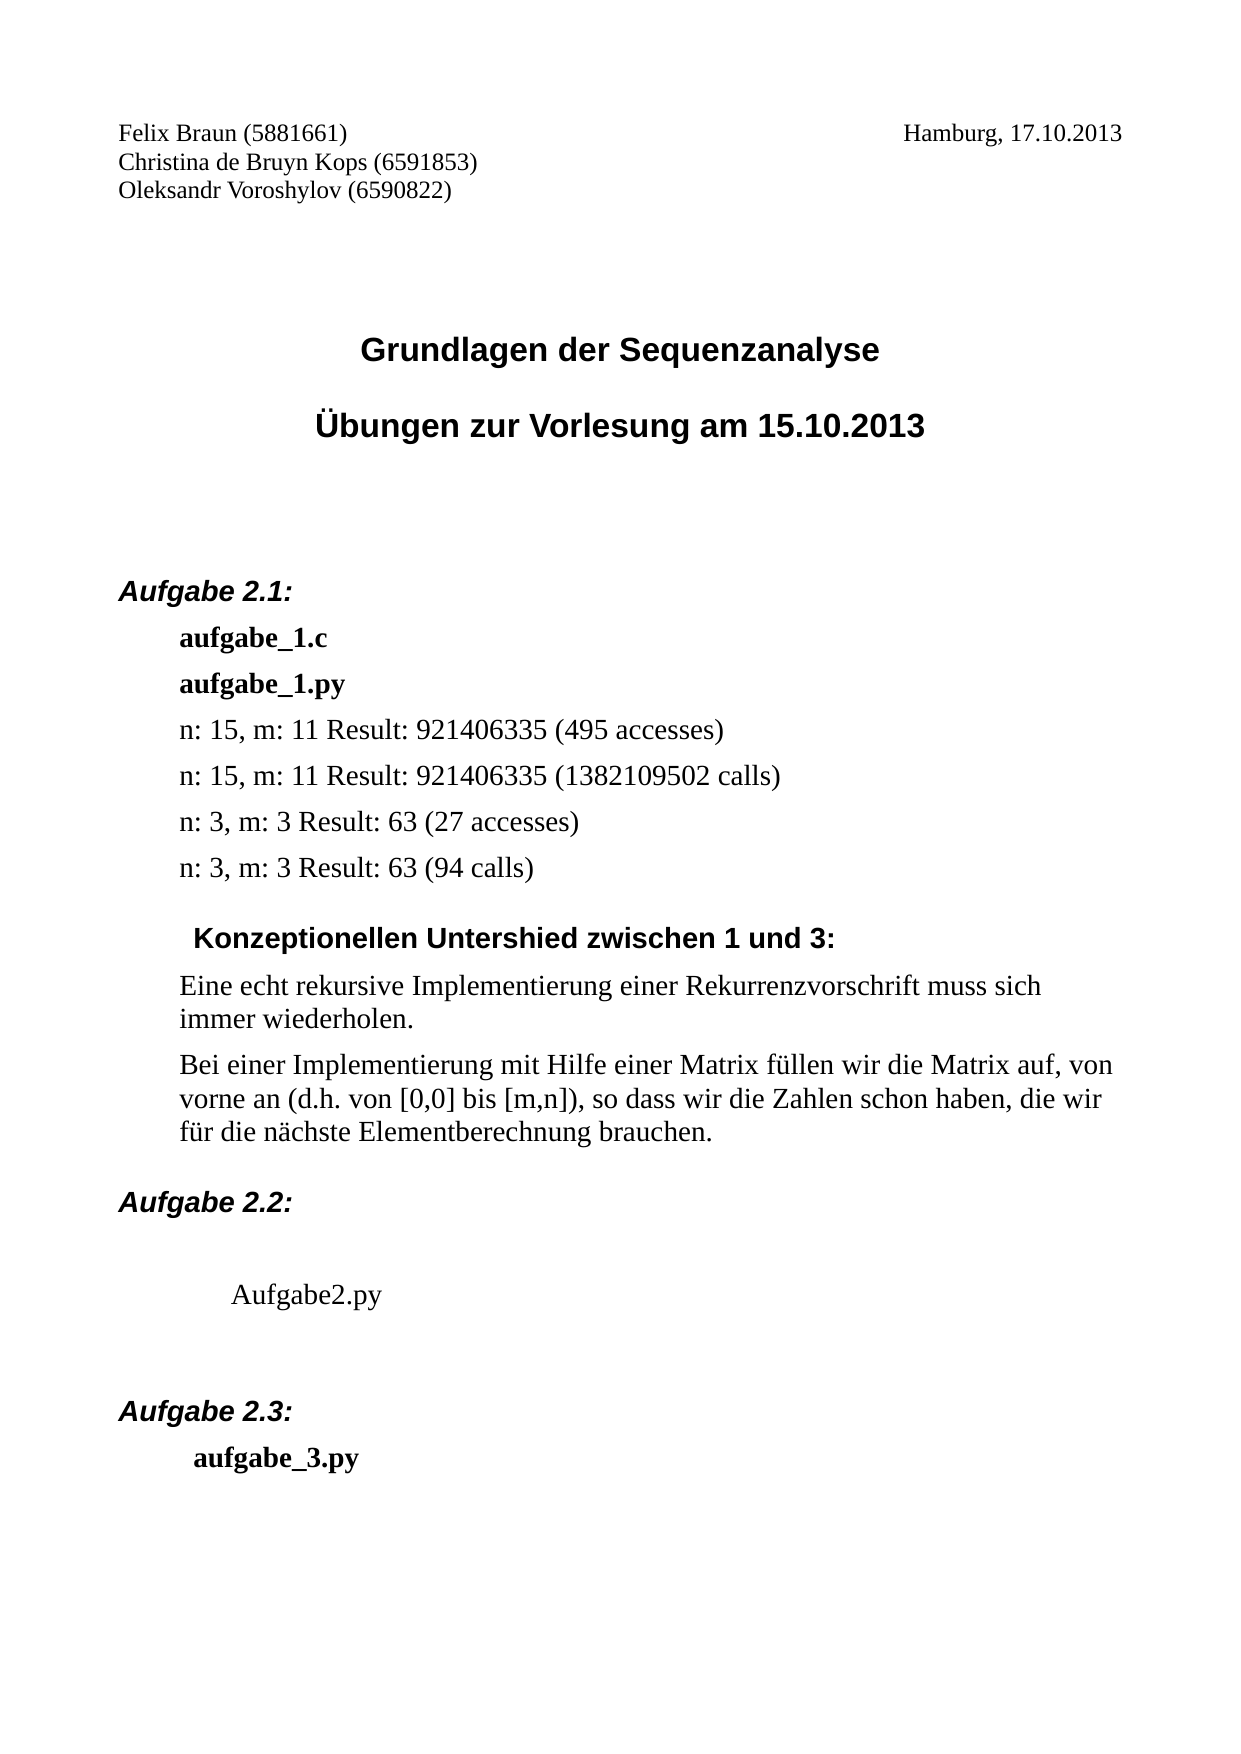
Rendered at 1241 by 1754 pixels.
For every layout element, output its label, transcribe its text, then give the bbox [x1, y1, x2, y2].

text Eine echt rekursive Implementierung einer Rekurrenzvorschrift muss sich immer wiederholen. [118, 968, 1122, 1035]
subtitle Aufgabe 2.1: [118, 574, 1122, 608]
text Bei einer Implementierung mit Hilfe einer Matrix füllen wir die Matrix auf, von vorne an (d.h. von [0,0] bis [m,n]), so dass wir die Zahlen schon haben, die wir für die nächste Elementberechnung brauchen. [118, 1047, 1122, 1148]
list aufgabe_3.py [156, 1441, 1122, 1474]
subtitle Grundlagen der Sequenzanalyse [118, 330, 1122, 368]
text aufgabe_1.py [118, 666, 1122, 700]
text n: 3, m: 3 Result: 63 (94 calls) [118, 851, 1122, 884]
list Aufgabe2.py [193, 1277, 1122, 1311]
text n: 3, m: 3 Result: 63 (27 accesses) [118, 804, 1122, 838]
text aufgabe_1.c [118, 620, 1122, 654]
subtitle Übungen zur Vorlesung am 15.10.2013 [118, 406, 1122, 445]
subtitle Konzeptionellen Untershied zwischen 1 und 3: [118, 922, 1122, 955]
subtitle Aufgabe 2.3: [118, 1394, 1122, 1428]
text n: 15, m: 11 Result: 921406335 (1382109502 calls) [118, 758, 1122, 792]
text n: 15, m: 11 Result: 921406335 (495 accesses) [118, 712, 1122, 746]
subtitle Aufgabe 2.2: [118, 1185, 1122, 1219]
